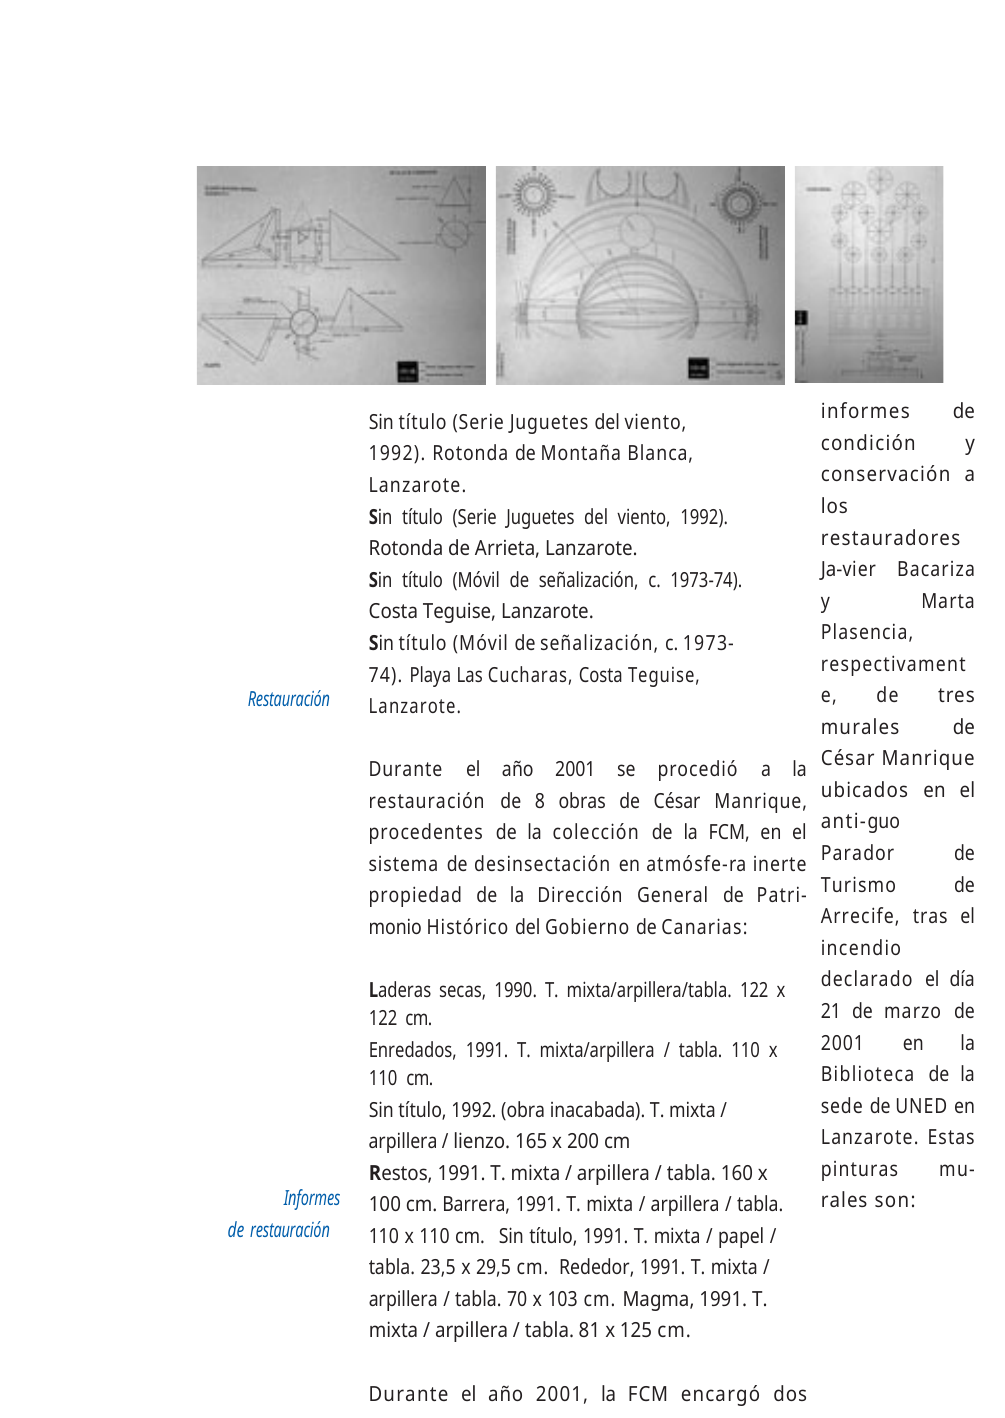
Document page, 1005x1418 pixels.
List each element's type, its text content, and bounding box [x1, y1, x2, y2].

text Sin título (Móvil de señalización, c. 1973-74). Costa Teguise, Lanzarote. [368, 565, 747, 625]
text Durante el año 2001 se procedió a la restauración de 8 obras de César Manrique, procedentes de la colección de la FCM, en el sistema de desinsectación en atmósfe-ra inerte propiedad de la Dirección General de Patri-monio Histórico del Gobierno de Canarias: [368, 754, 807, 940]
text Durante el año 2001, la FCM encargó dos [368, 1379, 807, 1407]
text Sin título, 1992. (obra inacabada). T. mixta / arpillera / lienzo. 165 x 200 cm [368, 1095, 798, 1155]
text Sin título (Serie Juguetes del viento, 1992). Rotonda de Montaña Blanca, Lanzarote. [368, 407, 747, 498]
text Restos, 1991. T. mixta / arpillera / tabla. 160 x 100 cm. Barrera, 1991. T. mixta / arpillera / tabla. 110 x 110 cm. Sin título, 1991. T. mixta / papel / tabla. 23,5 x 29,5 cm. Rededor, 1991. T. mixta / arpillera / tabla. 70 x 103 cm. Magma, 1991. T. mixta / arpillera / tabla. 81 x 125 cm. [368, 1158, 798, 1344]
text Sin título (Serie Juguetes del viento, 1992). Rotonda de Arrieta, Lanzarote. [368, 502, 747, 562]
text Sin título (Móvil de señalización, c. 1973-74). Playa Las Cucharas, Costa Teguise, Lanzarote. [368, 628, 747, 720]
text informes de condición y conservación a los restauradores Ja-vier Bacariza y Marta Plasencia, respectivamente, de tres murales de César Manrique ubicados en el anti-guo Parador de Turismo de Arrecife, tras el incendio declarado el día 21 de marzo de 2001 en la Biblioteca de la sede de UNED en Lanzarote. Estas pinturas mu-rales son: [821, 396, 975, 1214]
text Enredados, 1991. T. mixta/arpillera / tabla. 110 x 110 cm. [368, 1035, 807, 1092]
text Restauración [248, 684, 354, 712]
text Laderas secas, 1990. T. mixta/arpillera/tabla. 122 x 122 cm. [368, 975, 807, 1032]
text Informes de restauración [227, 1183, 354, 1243]
